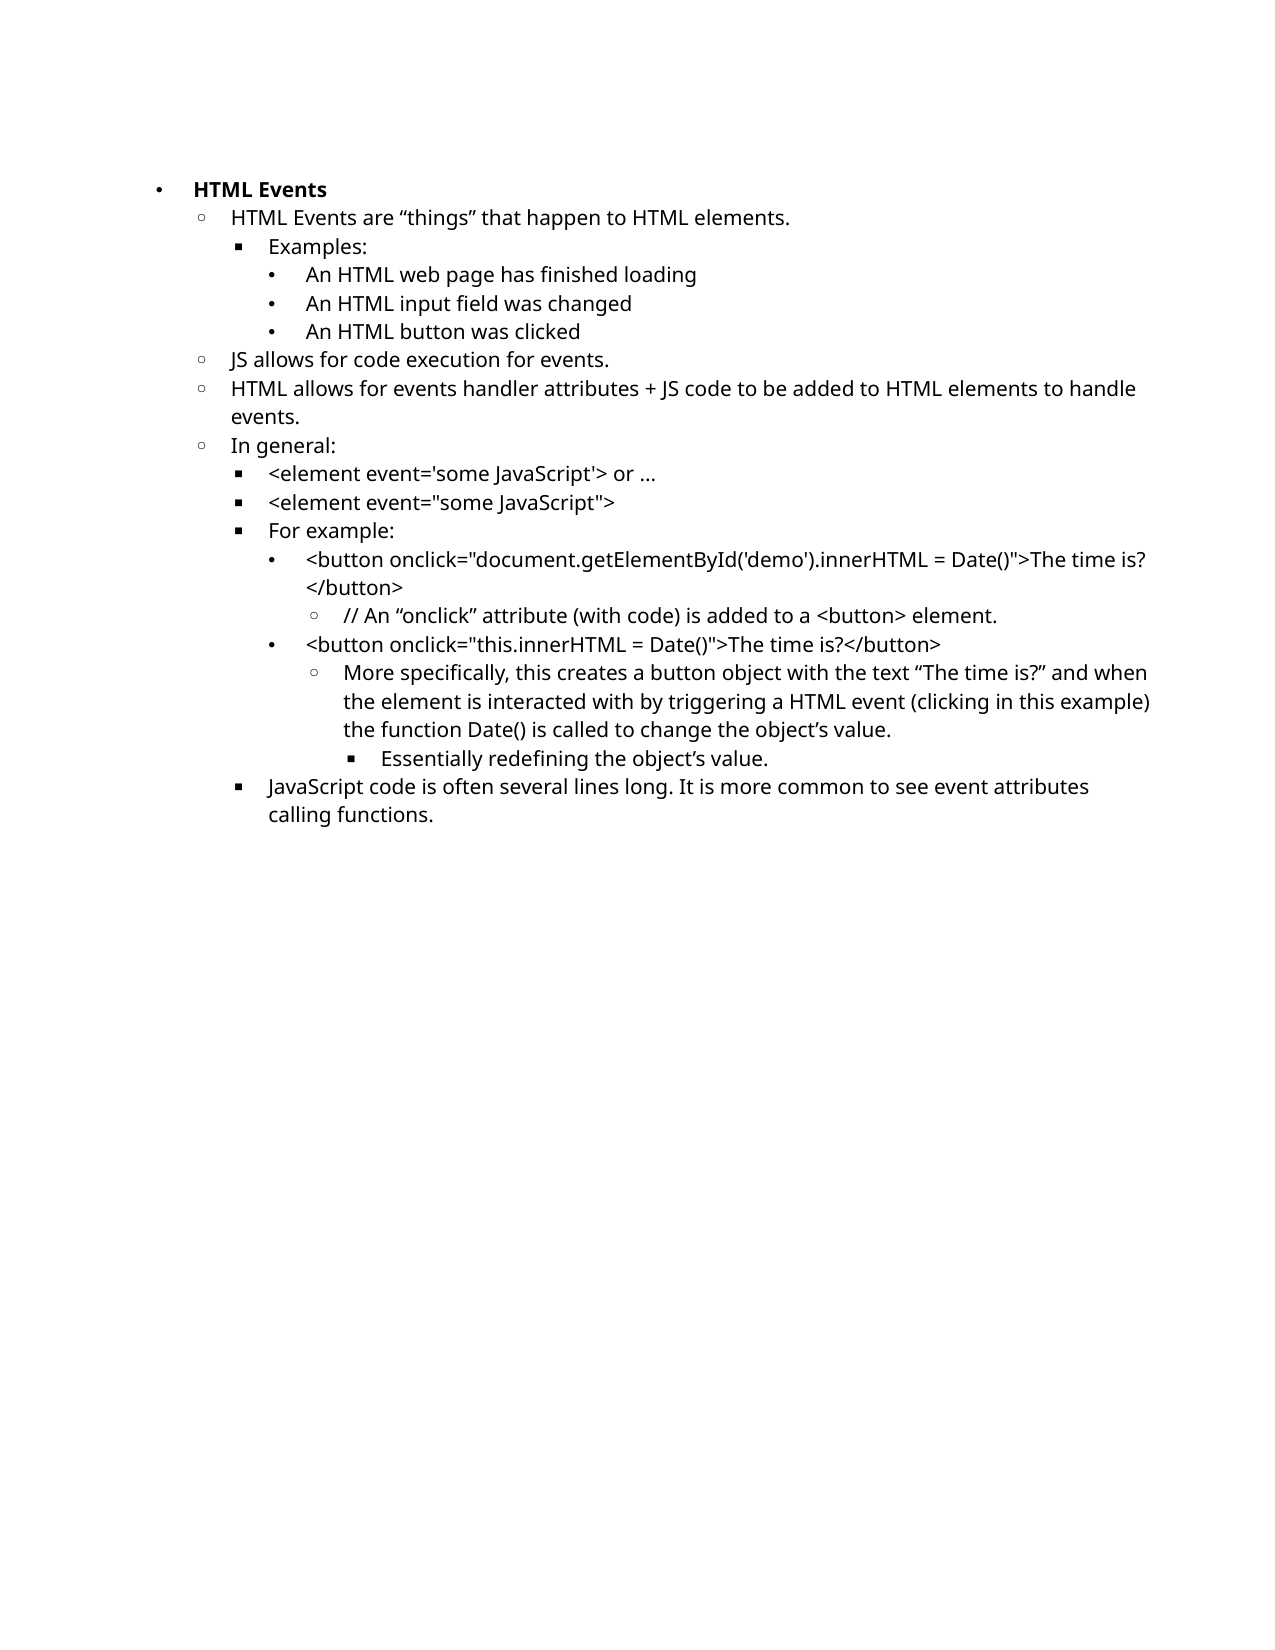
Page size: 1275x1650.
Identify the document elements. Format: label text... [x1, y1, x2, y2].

list <element event="some JavaScript"> [231, 488, 1157, 516]
list In general: [193, 431, 1157, 459]
list <button onclick="this.innerHTML = Date()">The time is?</button> [268, 630, 1157, 658]
list HTML Events are “things” that happen to HTML elements. [193, 203, 1157, 232]
list An HTML web page has finished loading [268, 260, 1157, 289]
list An HTML button was clicked [268, 317, 1157, 346]
list An HTML input field was changed [268, 289, 1157, 317]
list JS allows for code execution for events. [193, 346, 1157, 374]
list HTML allows for events handler attributes + JS code to be added to HTML elements to handle events. [193, 374, 1157, 431]
list Essentially redefining the object’s value. [343, 744, 1157, 772]
list HTML Events [156, 175, 1157, 203]
list <element event='some JavaScript'> or ... [231, 459, 1157, 488]
list More specifically, this creates a button object with the text “The time is?” and when the element is interacted with by triggering a HTML event (clicking in this example) the function Date() is called to change the object’s value. [306, 658, 1157, 744]
list JavaScript code is often several lines long. It is more common to see event attributes calling functions. [231, 772, 1157, 829]
list // An “onclick” attribute (with code) is added to a <button> element. [306, 602, 1157, 630]
list <button onclick="document.getElementById('demo').innerHTML = Date()">The time is?</button> [268, 545, 1157, 602]
list Examples: [231, 232, 1157, 260]
list For example: [231, 516, 1157, 545]
